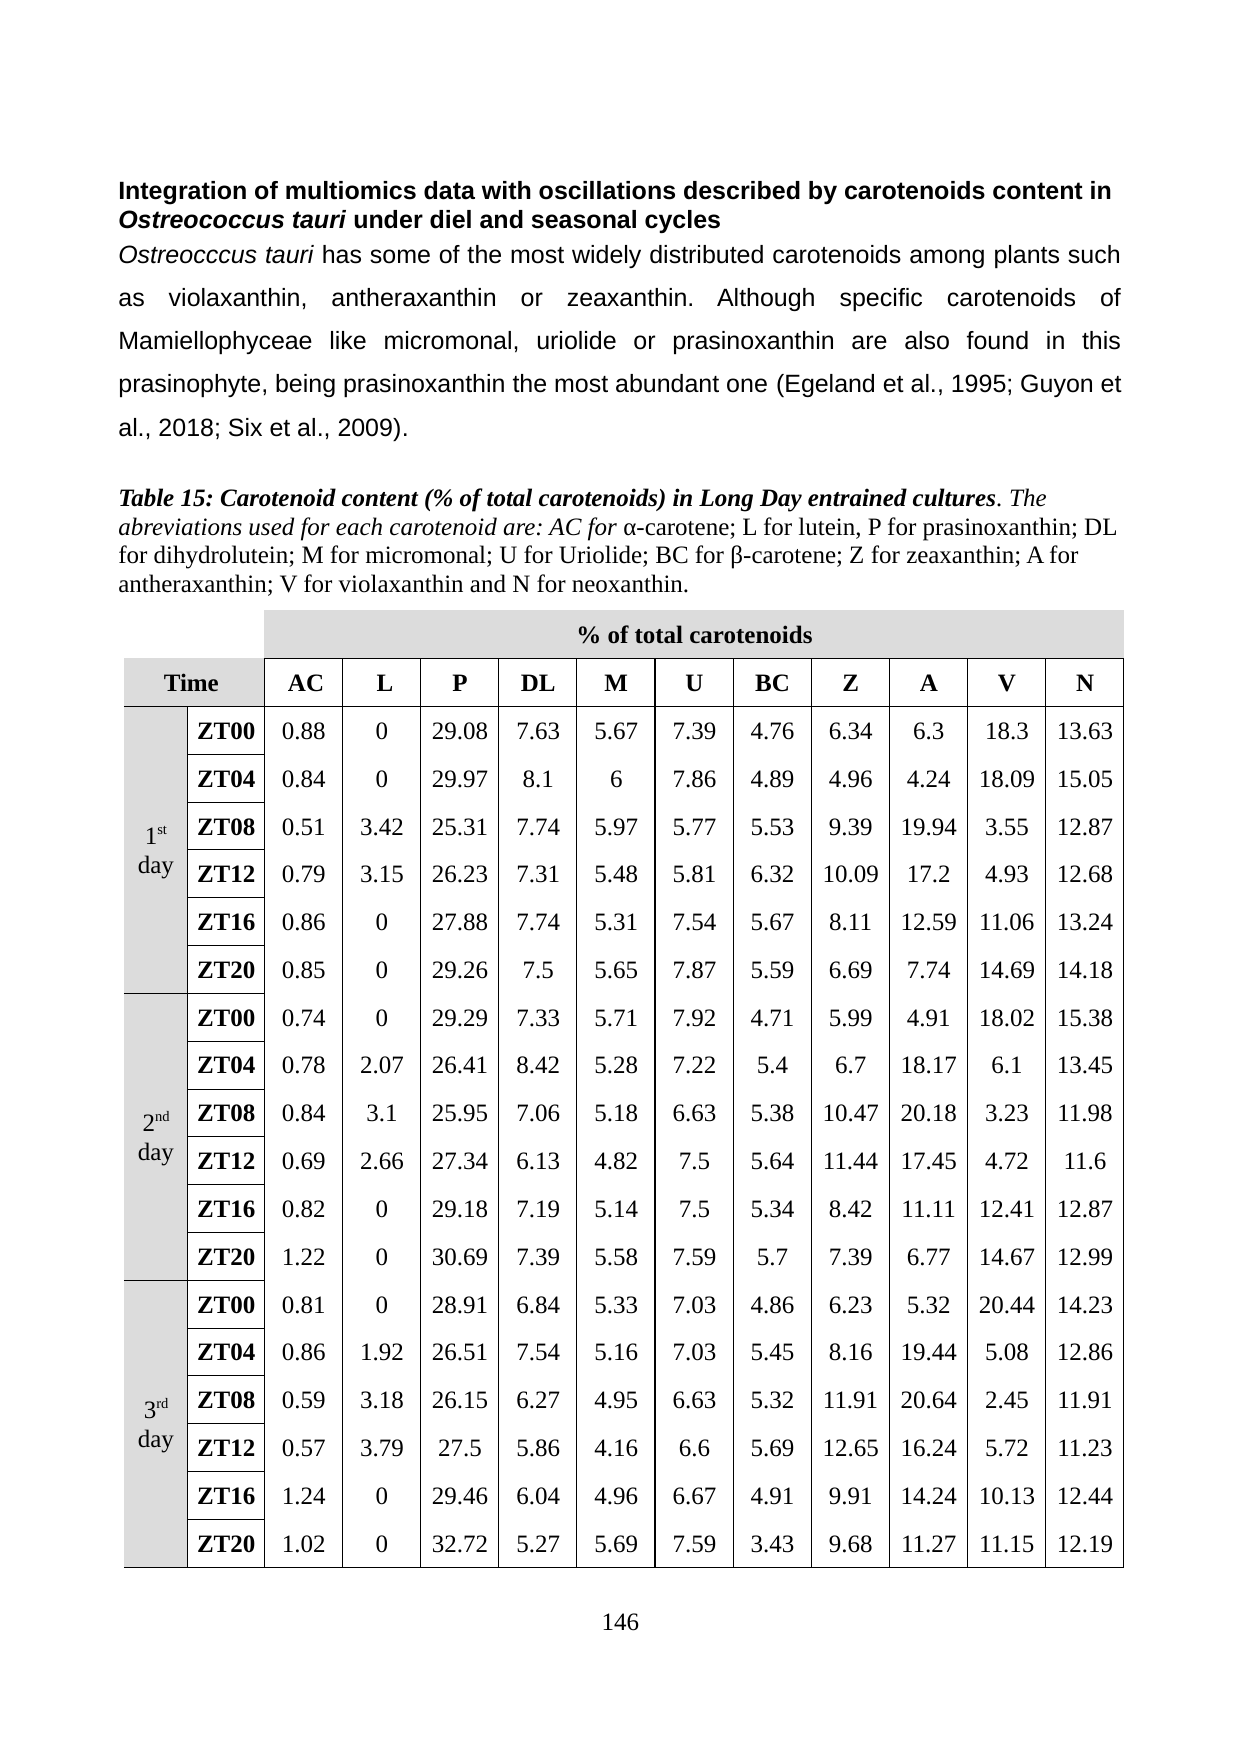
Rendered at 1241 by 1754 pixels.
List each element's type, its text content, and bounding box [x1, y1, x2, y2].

table_cell 7,39 [499, 1232, 576, 1280]
table_cell 2nd day [124, 994, 187, 1280]
table_cell ZT12 [188, 1424, 264, 1471]
table_cell 6,77 [890, 1232, 967, 1280]
table_cell M [577, 659, 654, 706]
table_cell 6 [577, 754, 654, 802]
table_cell 11,27 [890, 1519, 967, 1567]
table_cell 0,78 [265, 1041, 342, 1088]
table_cell 0 [343, 1519, 420, 1567]
table_cell 12,44 [1046, 1471, 1123, 1519]
table_cell 12,19 [1046, 1519, 1123, 1567]
table_cell 14,23 [1046, 1280, 1123, 1327]
table_cell 7,33 [499, 993, 576, 1041]
table_cell 13,45 [1046, 1041, 1123, 1088]
table_cell 5,38 [734, 1089, 811, 1136]
table_cell 1,92 [343, 1328, 420, 1375]
table_cell 4,86 [734, 1280, 811, 1327]
table_cell 14,24 [890, 1471, 967, 1519]
table_cell 17,2 [890, 849, 967, 897]
table_cell 14,69 [968, 945, 1045, 993]
table_cell 5,28 [577, 1041, 654, 1088]
table_cell 13,63 [1046, 707, 1123, 754]
table_cell 6,23 [812, 1280, 889, 1327]
table_cell 7,5 [656, 1136, 733, 1184]
table_cell 0 [343, 993, 420, 1041]
table_cell 0,88 [265, 707, 342, 754]
table_cell ZT04 [188, 755, 264, 802]
table_cell 13,24 [1046, 897, 1123, 945]
table_cell 15,05 [1046, 754, 1123, 802]
table_cell 6,7 [812, 1041, 889, 1088]
table_cell 11,6 [1046, 1136, 1123, 1184]
table_cell 4,91 [890, 993, 967, 1041]
table_cell 5,16 [577, 1328, 654, 1375]
table_cell 6,3 [890, 707, 967, 754]
table_cell 4,96 [812, 754, 889, 802]
table_cell 6,69 [812, 945, 889, 993]
table_cell ZT00 [188, 707, 264, 754]
table_cell 4,71 [734, 993, 811, 1041]
table_cell 3,23 [968, 1089, 1045, 1136]
table_cell 3,18 [343, 1375, 420, 1423]
table_cell 25,31 [421, 802, 498, 849]
table_cell 27,88 [421, 897, 498, 945]
table_cell 0,84 [265, 754, 342, 802]
table_cell 6,32 [734, 849, 811, 897]
table_cell 0,81 [265, 1280, 342, 1327]
table_cell 5,86 [499, 1423, 576, 1471]
table_cell 18,02 [968, 993, 1045, 1041]
table_cell 0 [343, 754, 420, 802]
table_cell 20,64 [890, 1375, 967, 1423]
table_cell 7,74 [499, 802, 576, 849]
table_cell ZT04 [188, 1329, 264, 1375]
table_cell 0 [343, 945, 420, 993]
table_cell 12,59 [890, 897, 967, 945]
table_cell 5,32 [734, 1375, 811, 1423]
table_cell 6,63 [656, 1375, 733, 1423]
table_cell ZT00 [188, 994, 264, 1041]
table_cell 7,87 [656, 945, 733, 993]
table_cell 9,39 [812, 802, 889, 849]
table_cell 1,22 [265, 1232, 342, 1280]
table_cell P [421, 659, 498, 706]
table_cell 0,57 [265, 1423, 342, 1471]
table_cell 5,59 [734, 945, 811, 993]
table_cell 3,79 [343, 1423, 420, 1471]
table_cell L [343, 659, 420, 706]
table_cell BC [734, 659, 811, 706]
table_cell 3,55 [968, 802, 1045, 849]
table_cell 7,39 [812, 1232, 889, 1280]
table_cell ZT00 [188, 1281, 264, 1327]
text Table 15: Carotenoid content (% of total carotenoids) in Long Day entrained cultures. The abreviations used for each carotenoid are: AC for α-carotene; L for lutein, P for prasinoxanthin; DL for dihydrolutein; M for micromonal; U for Uriolide; BC for β-carotene; Z for zeaxanthin; A for antheraxanthin; V for violaxanthin and N for neoxanthin. [118, 483, 1122, 598]
table_cell 8,1 [499, 754, 576, 802]
table_cell 26,51 [421, 1328, 498, 1375]
table_cell 5,65 [577, 945, 654, 993]
table_cell 3rd day [124, 1281, 187, 1567]
table_cell 7,19 [499, 1184, 576, 1232]
table_cell 11,44 [812, 1136, 889, 1184]
table_cell ZT08 [188, 1376, 264, 1423]
table_cell 6,63 [656, 1089, 733, 1136]
table_cell 18,3 [968, 707, 1045, 754]
table_cell 5,64 [734, 1136, 811, 1184]
table_cell ZT04 [188, 1042, 264, 1088]
table_cell 10,13 [968, 1471, 1045, 1519]
table_cell 26,41 [421, 1041, 498, 1088]
table_cell 26,23 [421, 849, 498, 897]
table_cell 5,77 [656, 802, 733, 849]
table_cell 4,82 [577, 1136, 654, 1184]
table_cell 27,34 [421, 1136, 498, 1184]
table_cell 0 [343, 707, 420, 754]
table_cell N [1046, 659, 1123, 706]
table_cell ZT20 [188, 1520, 264, 1567]
table_cell 8,42 [499, 1041, 576, 1088]
table_cell 2,45 [968, 1375, 1045, 1423]
table_cell 6,67 [656, 1471, 733, 1519]
table_cell 20,18 [890, 1089, 967, 1136]
table_cell 14,67 [968, 1232, 1045, 1280]
table_cell 0,79 [265, 849, 342, 897]
table_cell 12,87 [1046, 1184, 1123, 1232]
table_cell 4,16 [577, 1423, 654, 1471]
table_cell 28,91 [421, 1280, 498, 1327]
table_cell 29,97 [421, 754, 498, 802]
table_cell 7,31 [499, 849, 576, 897]
table_cell 10,47 [812, 1089, 889, 1136]
table_cell AC [265, 659, 342, 706]
table_cell 6,13 [499, 1136, 576, 1184]
table_cell 5,32 [890, 1280, 967, 1327]
table_cell 5,31 [577, 897, 654, 945]
table_cell 7,22 [656, 1041, 733, 1088]
table_cell 7,92 [656, 993, 733, 1041]
table_cell 0 [343, 1280, 420, 1327]
table_cell 8,11 [812, 897, 889, 945]
text Ostreocccus tauri has some of the most widely distributed carotenoids among plants such as violaxanthin, antheraxanthin or zeaxanthin. Although specific carotenoids of Mamiellophyceae like micromonal, uriolide or prasinoxanthin are also found in this prasinophyte, being prasinoxanthin the most abundant one (Egeland et al., 1995; Guyon et al., 2018; Six et al., 2009)⁠. [118, 240, 1122, 441]
table_cell DL [499, 659, 576, 706]
table_cell 7,74 [499, 897, 576, 945]
table_cell 4,95 [577, 1375, 654, 1423]
table_cell 6,04 [499, 1471, 576, 1519]
table_cell 5,99 [812, 993, 889, 1041]
table_cell 3,1 [343, 1089, 420, 1136]
table_cell 5,71 [577, 993, 654, 1041]
table_cell 5,34 [734, 1184, 811, 1232]
table_cell 18,17 [890, 1041, 967, 1088]
table_cell 5,97 [577, 802, 654, 849]
table_header [124, 610, 188, 658]
table_cell 4,91 [734, 1471, 811, 1519]
table_cell 11,11 [890, 1184, 967, 1232]
table_cell V [968, 659, 1045, 706]
table_cell 6,84 [499, 1280, 576, 1327]
table_cell 29,29 [421, 993, 498, 1041]
table_cell 12,68 [1046, 849, 1123, 897]
table_cell 15,38 [1046, 993, 1123, 1041]
table_cell 17,45 [890, 1136, 967, 1184]
table_cell 11,98 [1046, 1089, 1123, 1136]
table_cell 0 [343, 1471, 420, 1519]
table_cell 1,24 [265, 1471, 342, 1519]
table_header % of total carotenoids [264, 610, 1124, 658]
table_cell 7,59 [656, 1232, 733, 1280]
table_cell 5,33 [577, 1280, 654, 1327]
table_cell 5,27 [499, 1519, 576, 1567]
table_cell ZT20 [188, 1233, 264, 1280]
table_cell 2,07 [343, 1041, 420, 1088]
table_cell 5,69 [734, 1423, 811, 1471]
table_cell 0,85 [265, 945, 342, 993]
table_cell 11,91 [1046, 1375, 1123, 1423]
table_cell 20,44 [968, 1280, 1045, 1327]
table_cell 5,53 [734, 802, 811, 849]
table_cell 5,48 [577, 849, 654, 897]
table_cell 0,86 [265, 1328, 342, 1375]
table_cell 5,72 [968, 1423, 1045, 1471]
table_cell 3,15 [343, 849, 420, 897]
table_cell ZT16 [188, 1472, 264, 1519]
table_cell 29,26 [421, 945, 498, 993]
table_cell 8,42 [812, 1184, 889, 1232]
table_cell Z [812, 659, 889, 706]
table_cell A [890, 659, 967, 706]
table_cell 11,91 [812, 1375, 889, 1423]
table_cell 5,14 [577, 1184, 654, 1232]
table_cell 5,45 [734, 1328, 811, 1375]
table_cell 11,23 [1046, 1423, 1123, 1471]
table_cell 29,08 [421, 707, 498, 754]
subtitle Integration of multiomics data with oscillations described by carotenoids content in Ostreococcus tauri under diel and seasonal cycles [118, 176, 1122, 234]
table_cell 2,66 [343, 1136, 420, 1184]
table_cell 0 [343, 1232, 420, 1280]
table_cell 12,87 [1046, 802, 1123, 849]
table_cell ZT16 [188, 898, 264, 945]
table_cell 0,59 [265, 1375, 342, 1423]
table_cell 29,46 [421, 1471, 498, 1519]
table_cell 5,67 [734, 897, 811, 945]
table_cell 9,68 [812, 1519, 889, 1567]
table_cell 1,02 [265, 1519, 342, 1567]
table_cell 25,95 [421, 1089, 498, 1136]
table_cell Time [124, 658, 264, 706]
table_cell 0,74 [265, 993, 342, 1041]
table_cell 5,81 [656, 849, 733, 897]
table_cell 9,91 [812, 1471, 889, 1519]
table_cell 7,39 [656, 707, 733, 754]
table_cell 3,43 [734, 1519, 811, 1567]
table_cell 26,15 [421, 1375, 498, 1423]
table_cell 16,24 [890, 1423, 967, 1471]
table_cell 5,18 [577, 1089, 654, 1136]
table_cell 7,54 [499, 1328, 576, 1375]
table_cell 5,69 [577, 1519, 654, 1567]
table_cell 0,51 [265, 802, 342, 849]
table_cell 8,16 [812, 1328, 889, 1375]
table_cell 11,15 [968, 1519, 1045, 1567]
table_cell ZT20 [188, 946, 264, 993]
table_cell 7,5 [656, 1184, 733, 1232]
table_cell 4,72 [968, 1136, 1045, 1184]
table_cell 10,09 [812, 849, 889, 897]
table_cell 7,03 [656, 1280, 733, 1327]
table_cell 12,41 [968, 1184, 1045, 1232]
table_header [188, 610, 264, 658]
table_cell 0,86 [265, 897, 342, 945]
table_cell 7,03 [656, 1328, 733, 1375]
table_cell 7,5 [499, 945, 576, 993]
table_cell 4,96 [577, 1471, 654, 1519]
table_cell 19,44 [890, 1328, 967, 1375]
table_cell 30,69 [421, 1232, 498, 1280]
table_cell 29,18 [421, 1184, 498, 1232]
table_cell 4,76 [734, 707, 811, 754]
table_cell 4,89 [734, 754, 811, 802]
table_cell 5,67 [577, 707, 654, 754]
table_cell 6,6 [656, 1423, 733, 1471]
table_cell 32,72 [421, 1519, 498, 1567]
table_cell ZT16 [188, 1185, 264, 1232]
table_cell U [656, 659, 733, 706]
table_cell 0,84 [265, 1089, 342, 1136]
table_cell 7,74 [890, 945, 967, 993]
table_cell 0,82 [265, 1184, 342, 1232]
table_cell 19,94 [890, 802, 967, 849]
table_cell 3,42 [343, 802, 420, 849]
table_cell 7,06 [499, 1089, 576, 1136]
table_cell 6,1 [968, 1041, 1045, 1088]
table_cell 5,7 [734, 1232, 811, 1280]
table_cell 14,18 [1046, 945, 1123, 993]
table_cell 0,69 [265, 1136, 342, 1184]
table_cell 7,63 [499, 707, 576, 754]
table_cell 12,65 [812, 1423, 889, 1471]
table_cell 27,5 [421, 1423, 498, 1471]
table_cell 12,99 [1046, 1232, 1123, 1280]
table_cell 4,93 [968, 849, 1045, 897]
table_cell ZT08 [188, 803, 264, 849]
table_cell 6,27 [499, 1375, 576, 1423]
table_cell 12,86 [1046, 1328, 1123, 1375]
table_cell ZT12 [188, 850, 264, 897]
table_cell 11,06 [968, 897, 1045, 945]
table_cell 1st day [124, 707, 187, 993]
table_cell ZT08 [188, 1090, 264, 1136]
table_cell ZT12 [188, 1137, 264, 1184]
table_cell 0 [343, 897, 420, 945]
table_cell 7,54 [656, 897, 733, 945]
table_cell 5,08 [968, 1328, 1045, 1375]
table_cell 0 [343, 1184, 420, 1232]
table_cell 7,59 [656, 1519, 733, 1567]
table_cell 6,34 [812, 707, 889, 754]
table_cell 18,09 [968, 754, 1045, 802]
table_cell 7,86 [656, 754, 733, 802]
table_cell 5,4 [734, 1041, 811, 1088]
table_cell 4,24 [890, 754, 967, 802]
table_cell 5,58 [577, 1232, 654, 1280]
